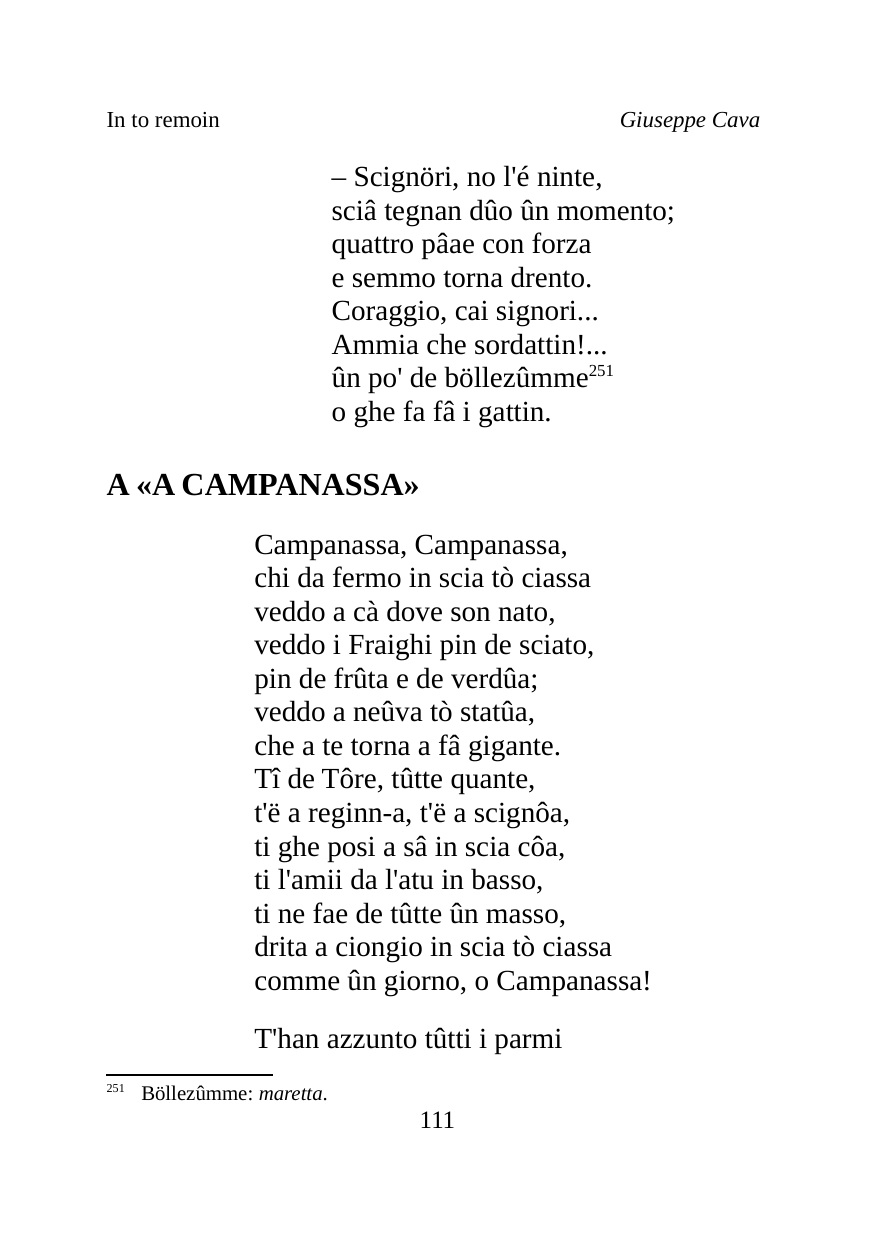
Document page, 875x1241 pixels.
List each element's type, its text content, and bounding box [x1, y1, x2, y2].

text Campanassa, Campanassa, chi da fermo in scia tò ciassa veddo a cà dove son nato, veddo i Fraighi pin de sciato, pin de frûta e de verdûa; veddo a neûva tò statûa, che a te torna a fâ gigante. Tî de Tôre, tûtte quante, t'ë a reginn-a, t'ë a scignôa, ti ghe posi a sâ in scia côa, ti l'amii da l'atu in basso, ti ne fae de tûtte ûn masso, drita a ciongio in scia tò ciassa comme ûn giorno, o Campanassa! [254, 527, 768, 996]
text T'han azzunto tûtti i parmi [254, 1021, 768, 1055]
text Böllezûmme: maretta. [106, 1081, 768, 1105]
text – Scignöri, no l'é ninte, sciâ tegnan dûo ûn momento; quattro pâae con forza e semmo torna drento. Coraggio, cai signori... Ammia che sordattin!... ûn po' de böllezûmme o ghe fa fâ i gattin. [331, 159, 768, 427]
subtitle A «A CAMPANASSA» [106, 465, 768, 502]
